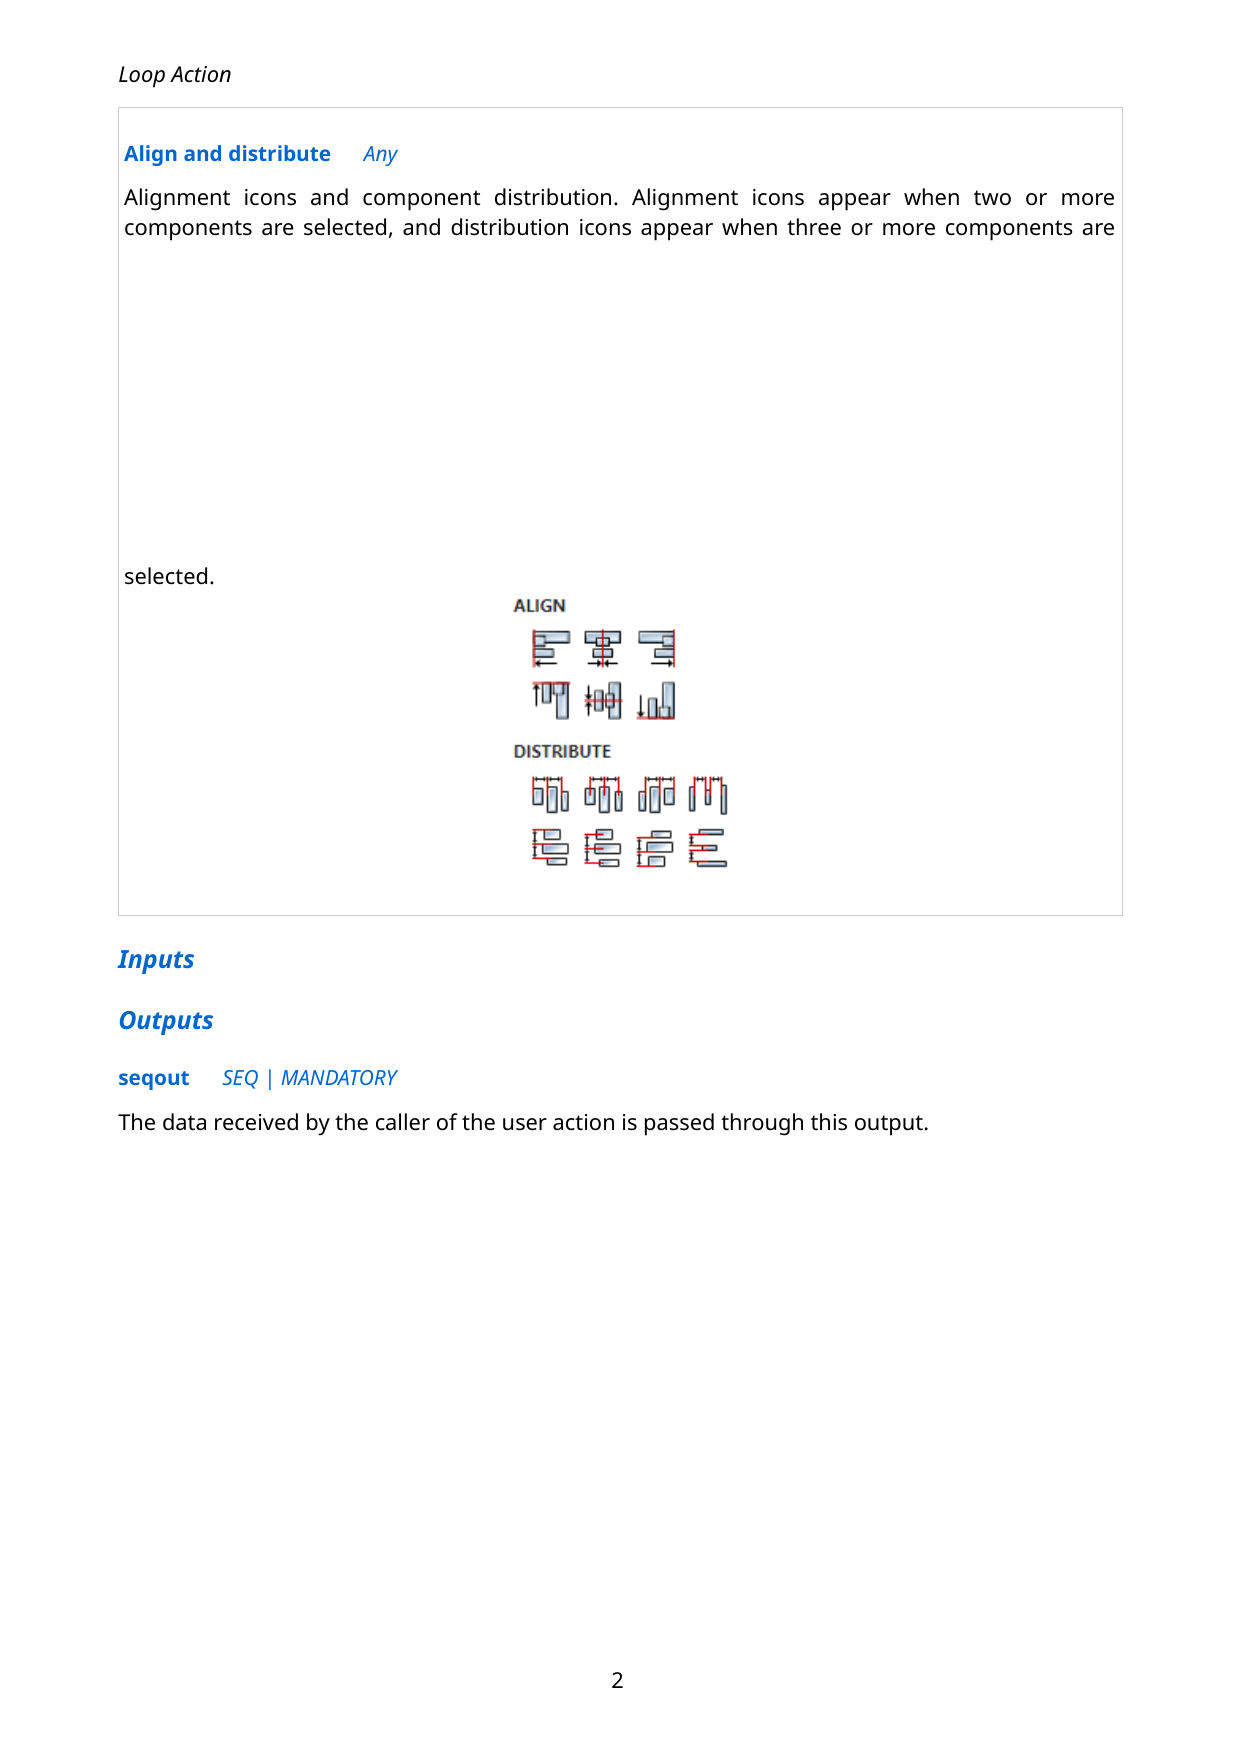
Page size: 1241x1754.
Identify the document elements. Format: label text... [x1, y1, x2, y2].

table_cell Align and distribute Any Alignment icons and component distribution. Alignment icons appear when two or more components are selected, and distribution icons appear when three or more components are selected. [119, 108, 1122, 915]
picture [490, 590, 750, 880]
subtitle Inputs [118, 942, 1122, 976]
subtitle Outputs [118, 1003, 1122, 1037]
text The data received by the caller of the user action is passed through this output. [118, 1106, 1122, 1136]
subtitle seqout SEQ | MANDATORY [118, 1063, 1122, 1092]
